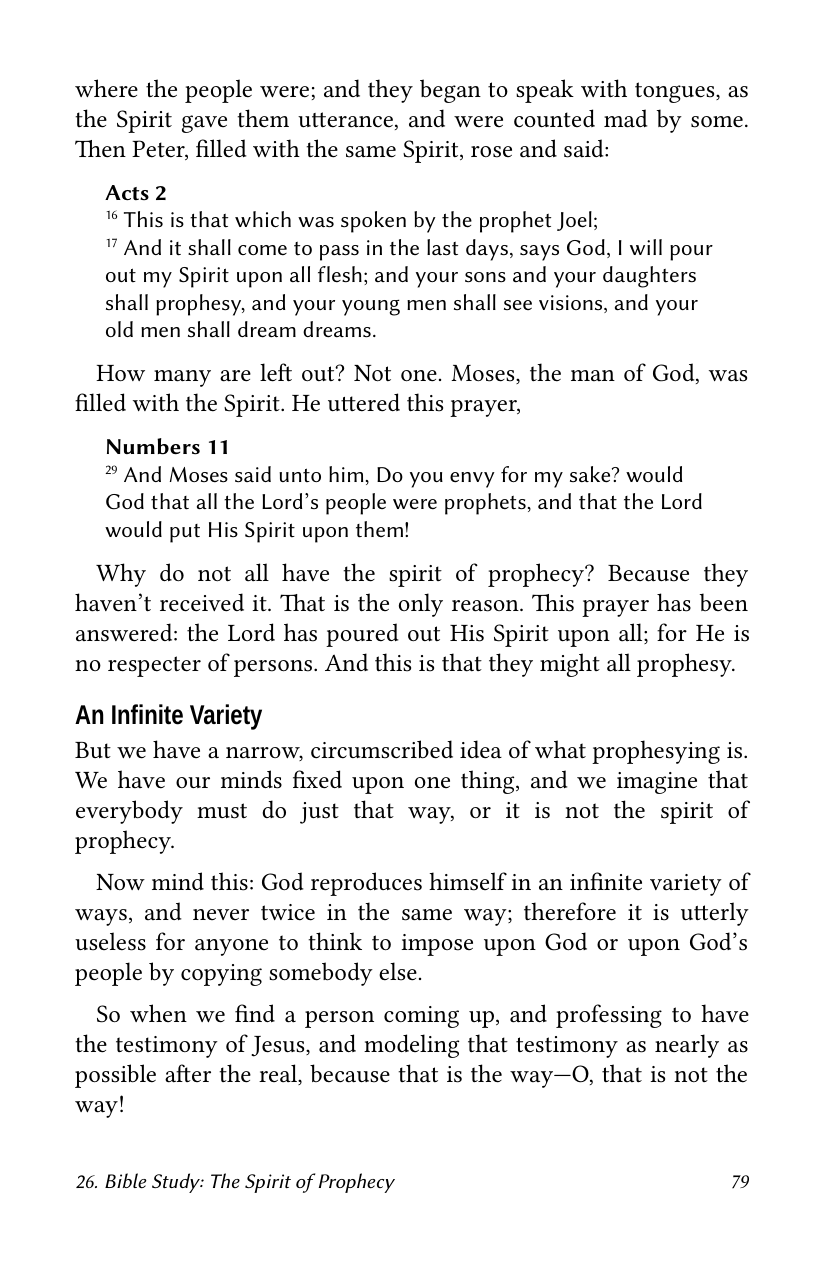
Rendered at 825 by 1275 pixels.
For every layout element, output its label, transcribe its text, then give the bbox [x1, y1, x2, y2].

text How many are left out? Not one. Moses, the man of God, was filled with the Spirit. He uttered this prayer, [75, 359, 750, 418]
text So when we find a person coming up, and professing to have the testimony of Jesus, and modeling that testimony as nearly as possible after the real, because that is the way—O, that is not the way! [75, 1000, 750, 1118]
text But we have a narrow, circumscribed idea of what prophesying is. We have our minds fixed upon one thing, and we imagine that everybody must do just that way, or it is not the spirit of prophecy. [75, 737, 750, 855]
text Numbers 11 [105, 434, 750, 460]
text 29 And Moses said unto him, Do you envy for my sake? would God that all the Lord’s people were prophets, and that the Lord would put His Spirit upon them! [105, 462, 720, 543]
text Why do not all have the spirit of prophecy? Because they haven’t received it. That is the only reason. This prayer has been answered: the Lord has poured out His Spirit upon all; for He is no respecter of persons. And this is that they might all prophesy. [75, 559, 750, 677]
text Now mind this: God reproduces himself in an infinite variety of ways, and never twice in the same way; therefore it is utterly useless for anyone to think to impose upon God or upon God’s people by copying somebody else. [75, 868, 750, 986]
text 17 And it shall come to pass in the last days, says God, I will pour out my Spirit upon all flesh; and your sons and your daughters shall prophesy, and your young men shall see visions, and your old men shall dream dreams. [105, 235, 720, 343]
text Acts 2 [105, 180, 750, 206]
text 16 This is that which was spoken by the prophet Joel; [105, 207, 720, 233]
subtitle An Infinite Variety [75, 699, 750, 731]
text where the people were; and they began to speak with tongues, as the Spirit gave them utterance, and were counted mad by some. Then Peter, filled with the same Spirit, rose and said: [75, 75, 750, 163]
